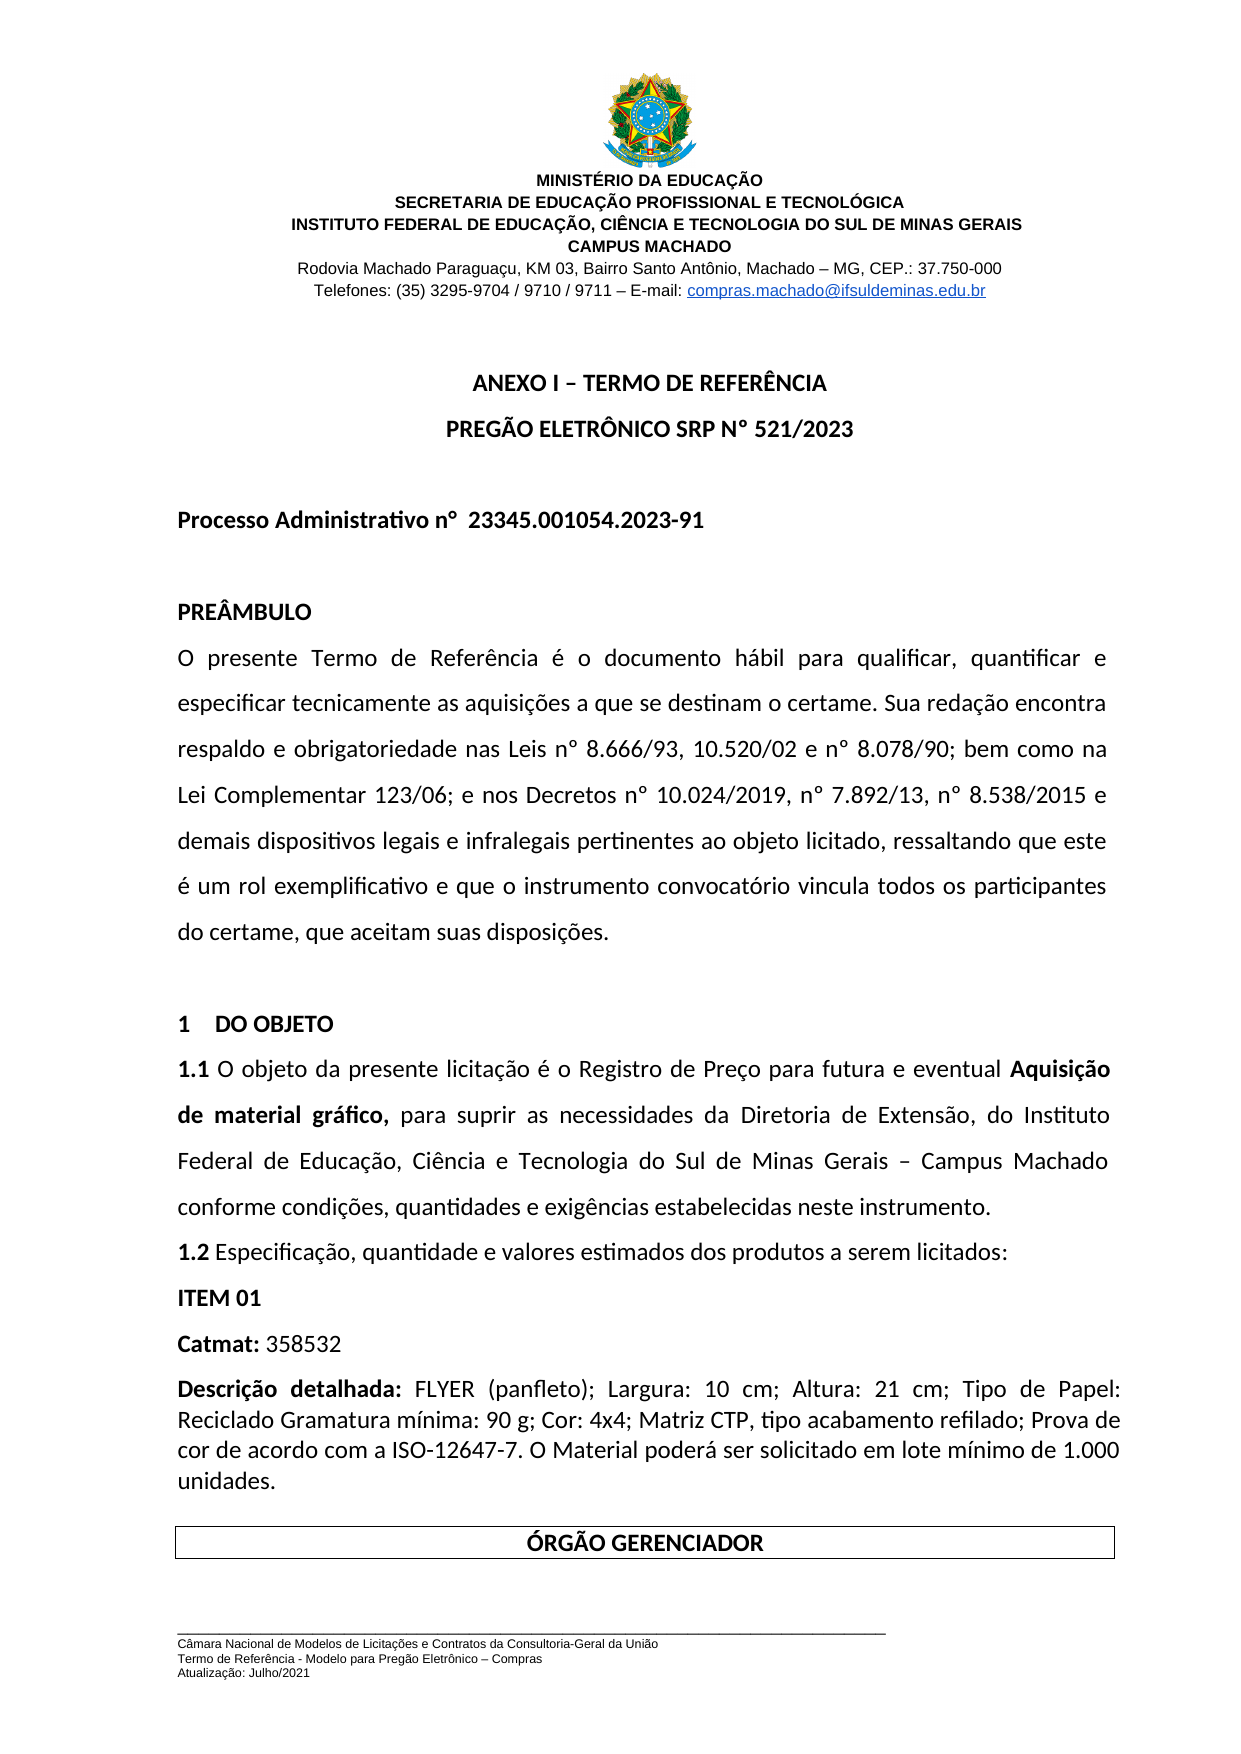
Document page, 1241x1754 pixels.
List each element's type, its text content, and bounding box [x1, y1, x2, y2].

text Processo Administrativo n° 23345.001054.2023-91 [177, 505, 1122, 535]
text ITEM 01 [177, 1282, 1122, 1313]
text Descrição detalhada: FLYER (panfleto); Largura: 10 cm; Altura: 21 cm; Tipo de Papel: Reciclado Gramatura mínima: 90 g; Cor: 4x4; Matriz CTP, tipo acabamento refilado; Prova de cor de acordo com a ISO-12647-7. O Material poderá ser solicitado em lote mínimo de 1.000 unidades. [177, 1373, 1122, 1496]
text Catmat: 358532 [177, 1328, 1122, 1358]
list DO OBJETO [177, 1008, 1122, 1038]
table_header ÓRGÃO GERENCIADOR [176, 1527, 1114, 1558]
picture [643, 163, 658, 168]
picture [669, 149, 680, 155]
text PREÂMBULO [177, 596, 1122, 627]
text PREGÃO ELETRÔNICO SRP Nº 521/2023 [177, 413, 1122, 444]
list 1.1 O objeto da presente licitação é o Registro de Preço para futura e eventual Aquisição de material gráfico, para suprir as necessidades da Diretoria de Extensão, do Instituto Federal de Educação, Ciência e Tecnologia do Sul de Minas Gerais – Campus Machado conforme condições, quantidades e exigências estabelecidas neste instrumento. [177, 1053, 1110, 1221]
text ANEXO I – TERMO DE REFERÊNCIA [177, 367, 1122, 398]
text 1.2 Especificação, quantidade e valores estimados dos produtos a serem licitados: [177, 1236, 1122, 1267]
text O presente Termo de Referência é o documento hábil para qualificar, quantificar e especificar tecnicamente as aquisições a que se destinam o certame. Sua redação encontra respaldo e obrigatoriedade nas Leis nº 8.666/93, 10.520/02 e nº 8.078/90; bem como na Lei Complementar 123/06; e nos Decretos nº 10.024/2019, nº 7.892/13, nº 8.538/2015 e demais dispositivos legais e infralegais pertinentes ao objeto licitado, ressaltando que este é um rol exemplificativo e que o instrumento convocatório vincula todos os participantes do certame, que aceitam suas disposições. [177, 642, 1108, 947]
picture [603, 73, 697, 168]
